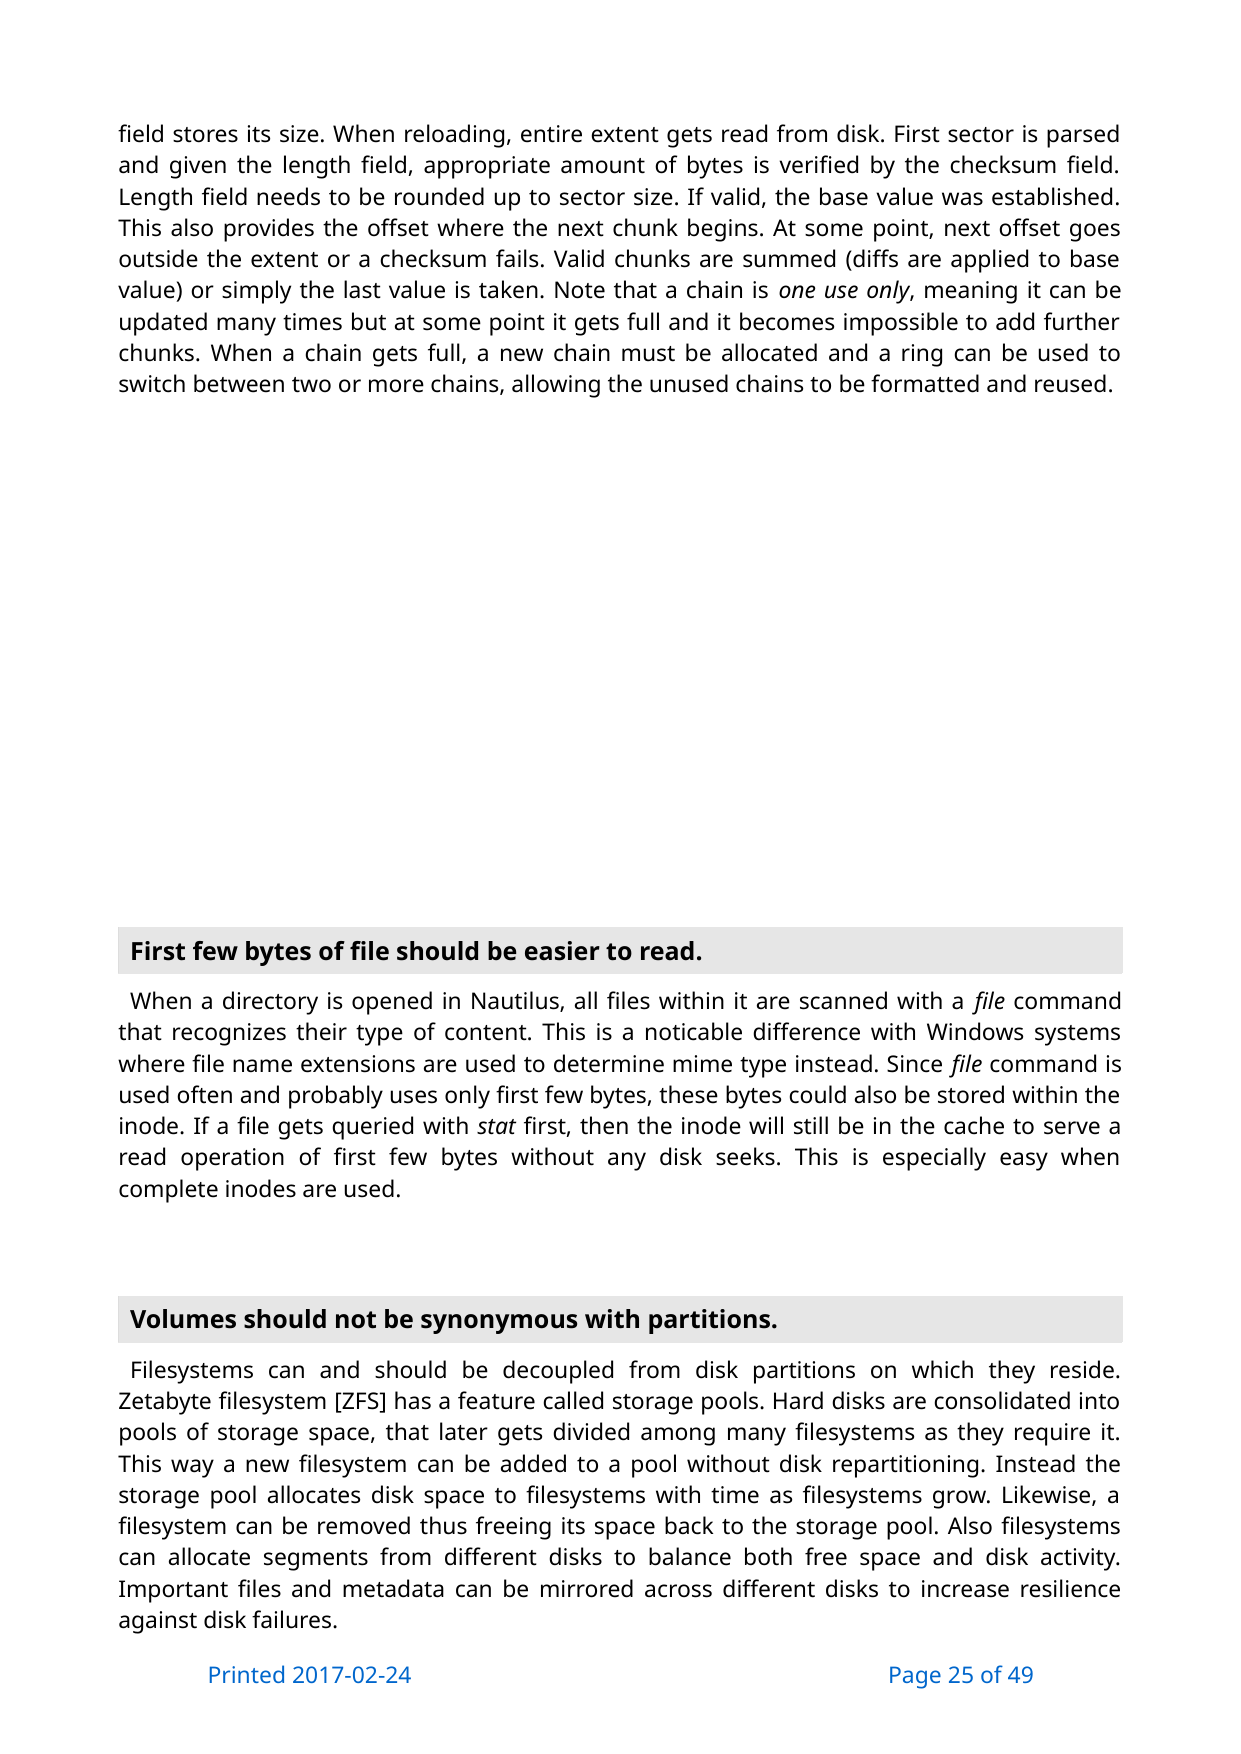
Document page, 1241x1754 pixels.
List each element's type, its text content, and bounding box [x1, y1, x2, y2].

subtitle First few bytes of file should be easier to read. [119, 928, 1122, 973]
text field stores its size. When reloading, entire extent gets read from disk. First sector is parsed and given the length field, appropriate amount of bytes is verified by the checksum field. Length field needs to be rounded up to sector size. If valid, the base value was established. This also provides the offset where the next chunk begins. At some point, next offset goes outside the extent or a checksum fails. Valid chunks are summed (diffs are applied to base value) or simply the last value is taken. Note that a chain is one use only, meaning it can be updated many times but at some point it gets full and it becomes impossible to add further chunks. When a chain gets full, a new chain must be allocated and a ring can be used to switch between two or more chains, allowing the unused chains to be formatted and reused. [118, 118, 1122, 399]
subtitle Volumes should not be synonymous with partitions. [119, 1297, 1122, 1342]
text When a directory is opened in Nautilus, all files within it are scanned with a file command that recognizes their type of content. This is a noticable difference with Windows systems where file name extensions are used to determine mime type instead. Since file command is used often and probably uses only first few bytes, these bytes could also be stored within the inode. If a file gets queried with stat first, then the inode will still be in the cache to serve a read operation of first few bytes without any disk seeks. This is especially easy when complete inodes are used. [118, 985, 1122, 1204]
text Filesystems can and should be decoupled from disk partitions on which they reside. Zetabyte filesystem [ZFS] has a feature called storage pools. Hard disks are consolidated into pools of storage space, that later gets divided among many filesystems as they require it. This way a new filesystem can be added to a pool without disk repartitioning. Instead the storage pool allocates disk space to filesystems with time as filesystems grow. Likewise, a filesystem can be removed thus freeing its space back to the storage pool. Also filesystems can allocate segments from different disks to balance both free space and disk activity. Important files and metadata can be mirrored across different disks to increase resilience against disk failures. [118, 1354, 1122, 1635]
